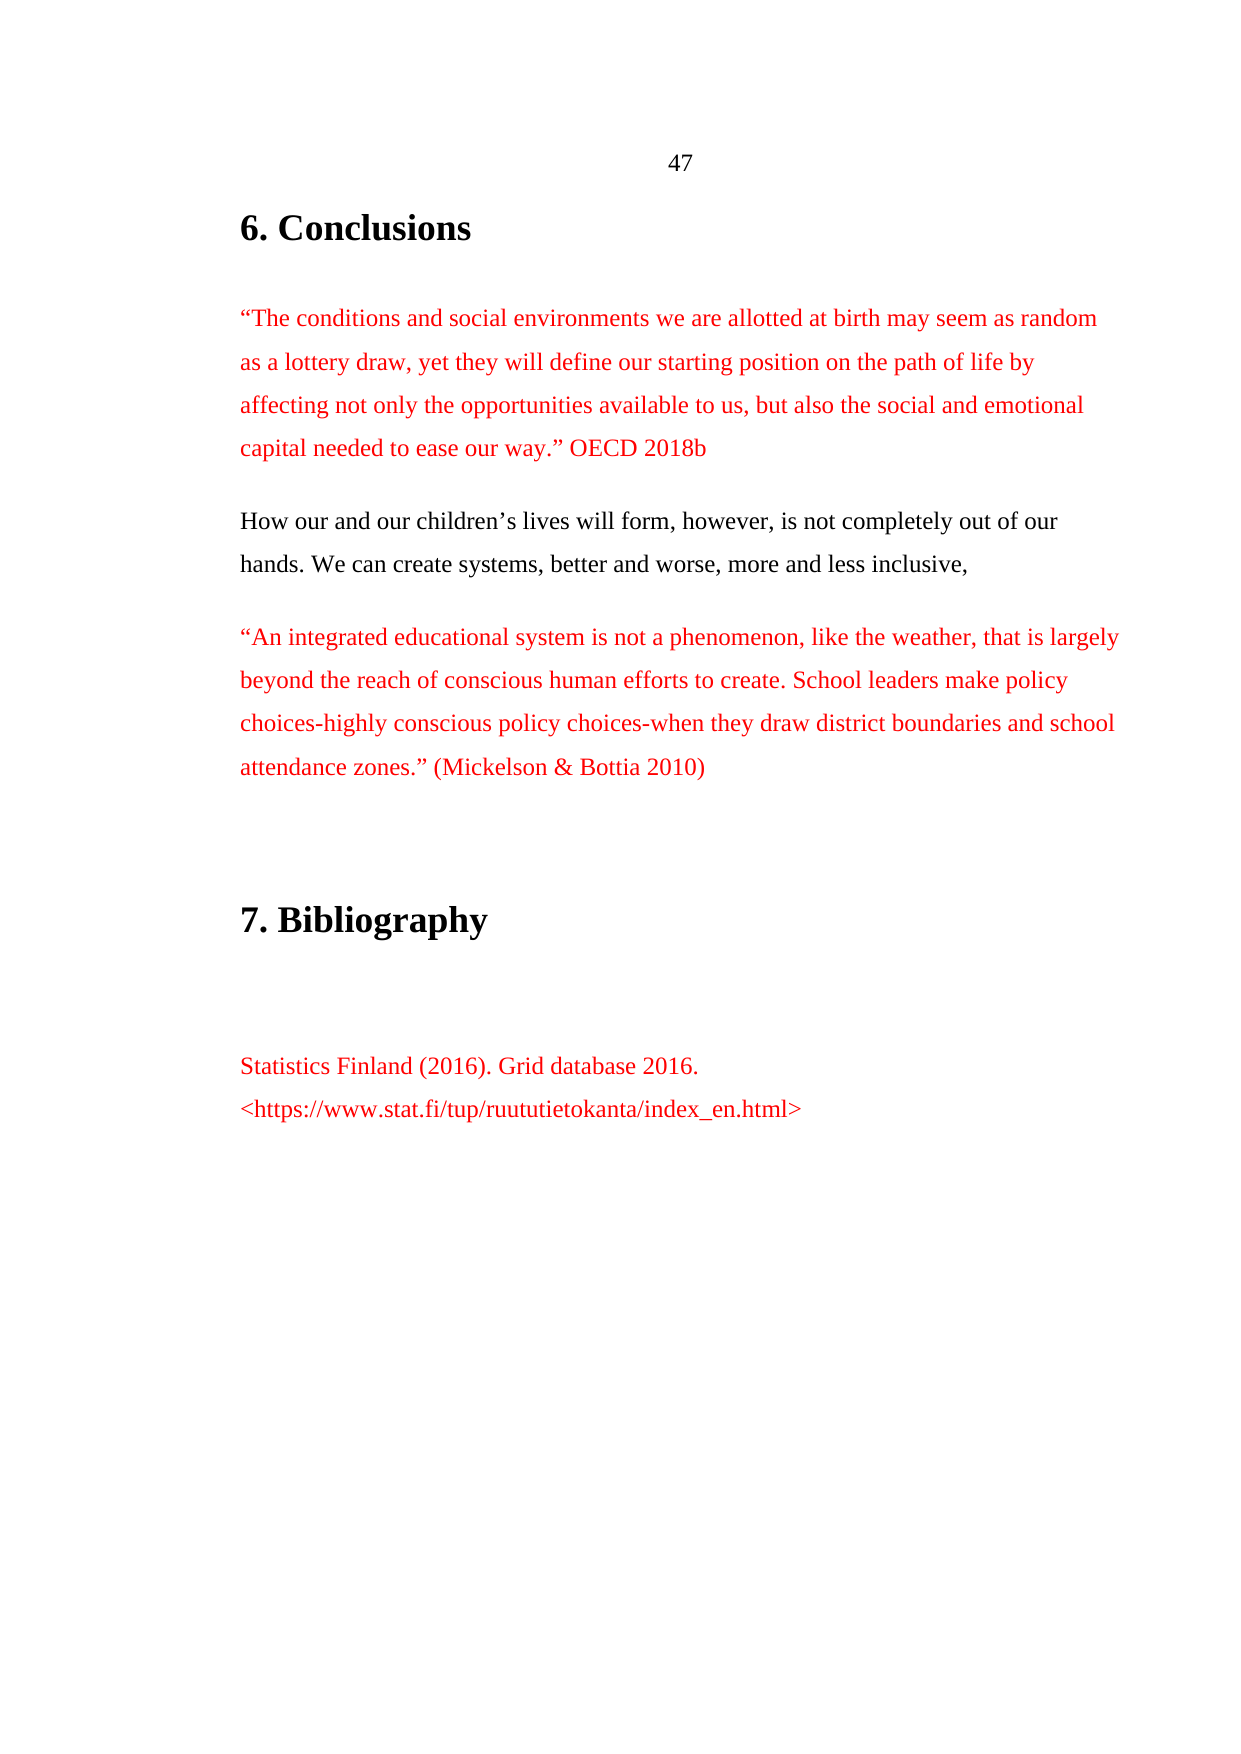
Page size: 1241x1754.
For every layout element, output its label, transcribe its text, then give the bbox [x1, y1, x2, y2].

text How our and our children’s lives will form, however, is not completely out of our hands. We can create systems, better and worse, more and less inclusive, [240, 506, 1121, 578]
text Statistics Finland (2016). Grid database 2016. <https://www.stat.fi/tup/ruututietokanta/index_en.html> [240, 1051, 1121, 1123]
text “The conditions and social environments we are allotted at birth may seem as random as a lottery draw, yet they will define our starting position on the path of life by affecting not only the opportunities available to us, but also the social and emotional capital needed to ease our way.” OECD 2018b [240, 303, 1121, 462]
text “An integrated educational system is not a phenomenon, like the weather, that is largely beyond the reach of conscious human efforts to create. School leaders make policy choices-highly conscious policy choices-when they draw district boundaries and school attendance zones.” (Mickelson & Bottia 2010) [240, 622, 1121, 780]
subtitle 6. Conclusions [240, 206, 1121, 249]
subtitle 7. Bibliography [240, 898, 1121, 941]
